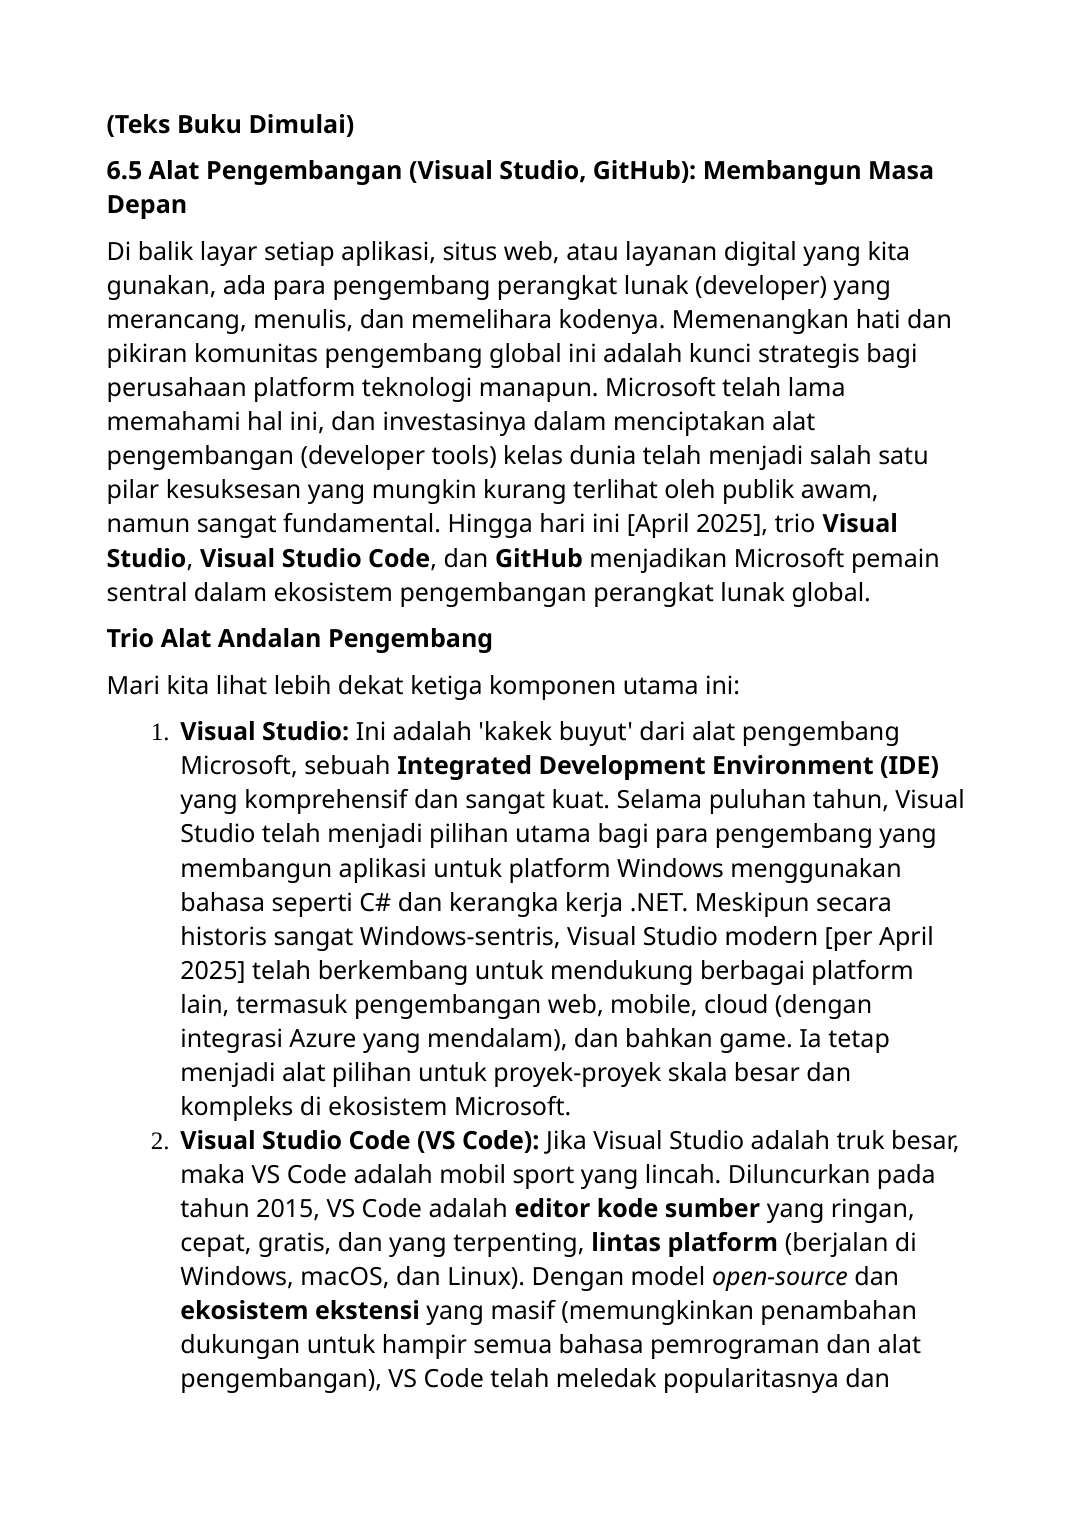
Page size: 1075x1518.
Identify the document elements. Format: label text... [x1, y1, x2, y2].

text Di balik layar setiap aplikasi, situs web, atau layanan digital yang kita gunakan, ada para pengembang perangkat lunak (developer) yang merancang, menulis, dan memelihara kodenya. Memenangkan hati dan pikiran komunitas pengembang global ini adalah kunci strategis bagi perusahaan platform teknologi manapun. Microsoft telah lama memahami hal ini, dan investasinya dalam menciptakan alat pengembangan (developer tools) kelas dunia telah menjadi salah satu pilar kesuksesan yang mungkin kurang terlihat oleh publik awam, namun sangat fundamental. Hingga hari ini [April 2025], trio Visual Studio, Visual Studio Code, dan GitHub menjadikan Microsoft pemain sentral dalam ekosistem pengembangan perangkat lunak global. [106, 234, 968, 608]
list Visual Studio: Ini adalah 'kakek buyut' dari alat pengembang Microsoft, sebuah Integrated Development Environment (IDE) yang komprehensif dan sangat kuat. Selama puluhan tahun, Visual Studio telah menjadi pilihan utama bagi para pengembang yang membangun aplikasi untuk platform Windows menggunakan bahasa seperti C# dan kerangka kerja .NET. Meskipun secara historis sangat Windows-sentris, Visual Studio modern [per April 2025] telah berkembang untuk mendukung berbagai platform lain, termasuk pengembangan web, mobile, cloud (dengan integrasi Azure yang mendalam), dan bahkan game. Ia tetap menjadi alat pilihan untuk proyek-proyek skala besar dan kompleks di ekosistem Microsoft. [151, 714, 968, 1123]
text Trio Alat Andalan Pengembang [106, 621, 968, 655]
text 6.5 Alat Pengembangan (Visual Studio, GitHub): Membangun Masa Depan [106, 153, 968, 221]
list Visual Studio Code (VS Code): Jika Visual Studio adalah truk besar, maka VS Code adalah mobil sport yang lincah. Diluncurkan pada tahun 2015, VS Code adalah editor kode sumber yang ringan, cepat, gratis, dan yang terpenting, lintas platform (berjalan di Windows, macOS, dan Linux). Dengan model open-source dan ekosistem ekstensi yang masif (memungkinkan penambahan dukungan untuk hampir semua bahasa pemrograman dan alat pengembangan), VS Code telah meledak popularitasnya dan [151, 1123, 968, 1395]
text Mari kita lihat lebih dekat ketiga komponen utama ini: [106, 667, 968, 701]
text (Teks Buku Dimulai) [106, 106, 968, 141]
